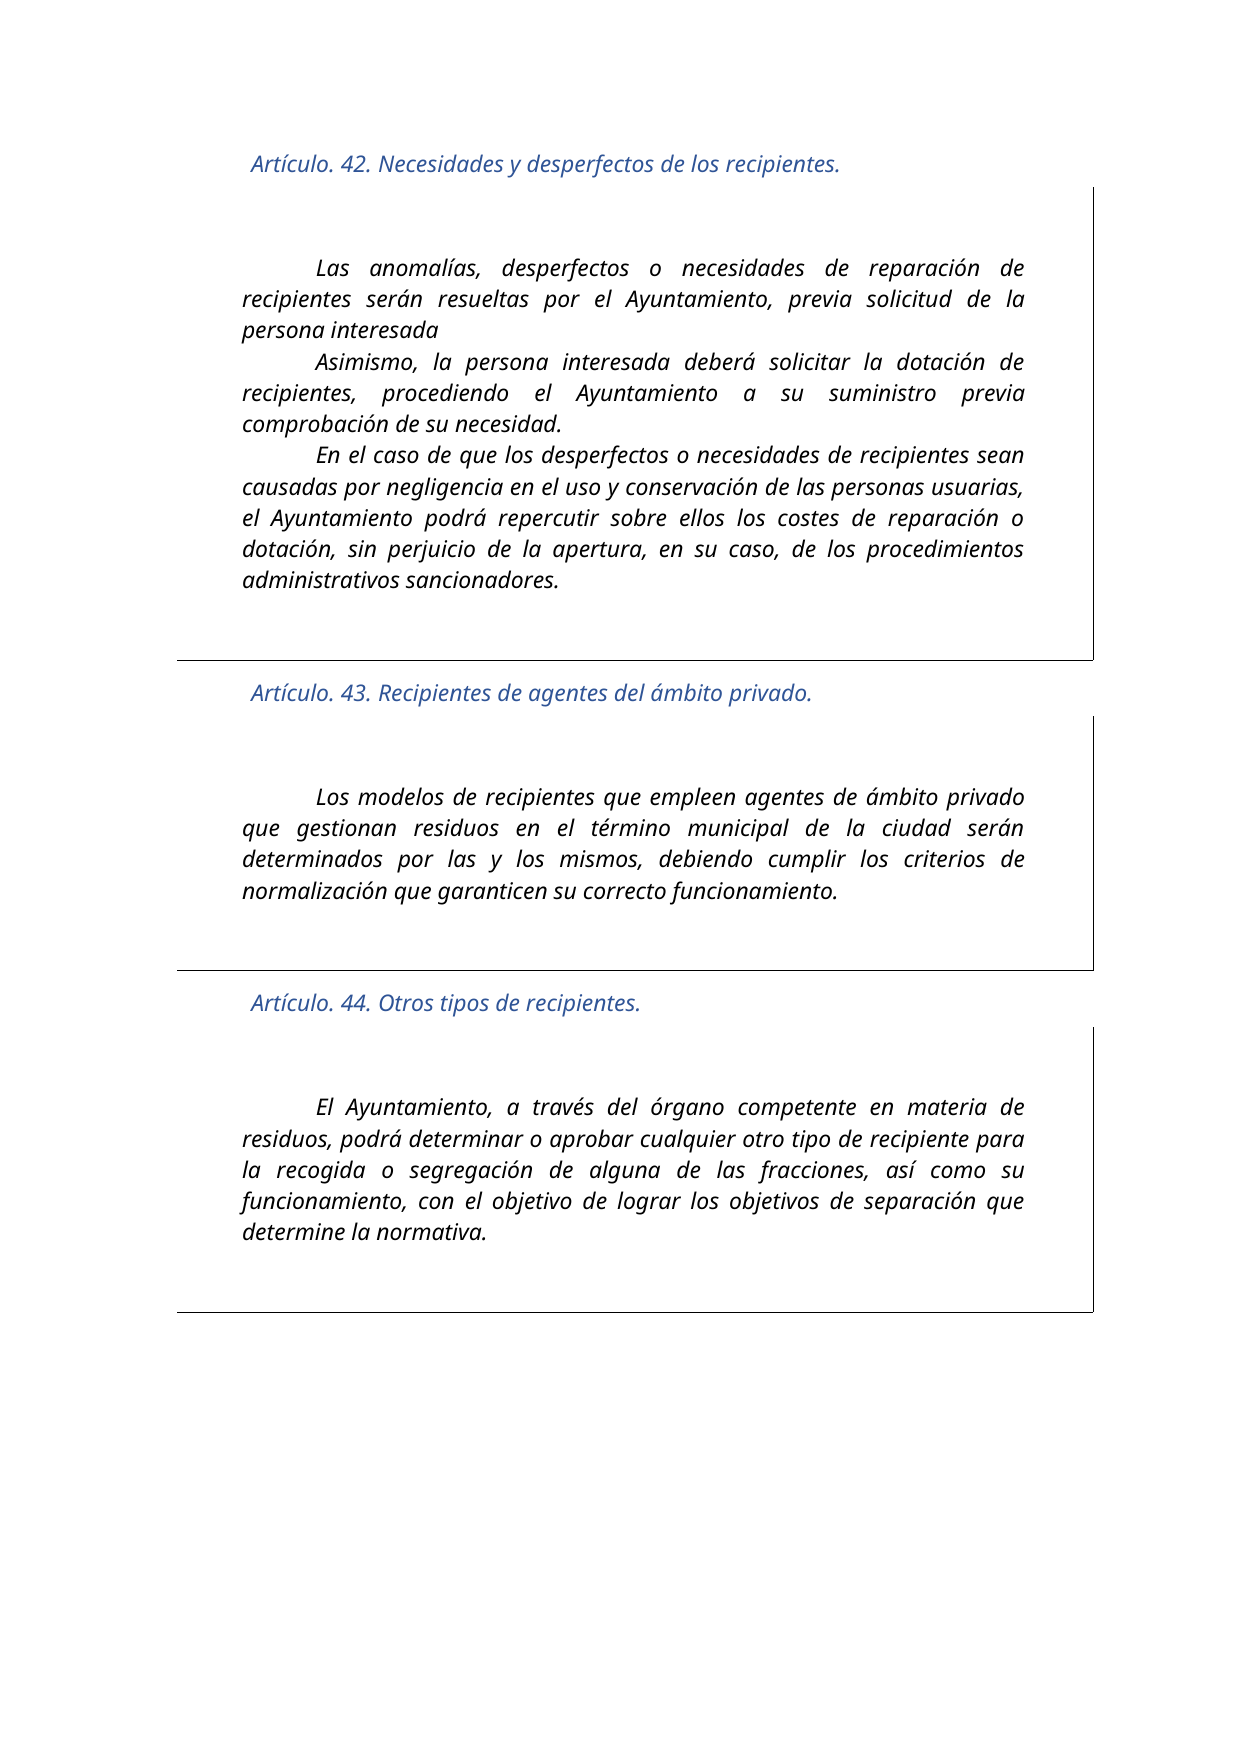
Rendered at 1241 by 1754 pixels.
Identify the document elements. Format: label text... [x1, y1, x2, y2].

text El Ayuntamiento, a través del órgano competente en materia de residuos, podrá determinar o aprobar cualquier otro tipo de recipiente para la recogida o segregación de alguna de las fracciones, así como su funcionamiento, con el objetivo de lograr los objetivos de separación que determine la normativa. [177, 1027, 1093, 1312]
subtitle Artículo. 42. Necesidades y desperfectos de los recipientes. [177, 148, 1093, 179]
subtitle Artículo. 43. Recipientes de agentes del ámbito privado. [177, 677, 1093, 708]
text Asimismo, la persona interesada deberá solicitar la dotación de recipientes, procediendo el Ayuntamiento a su suministro previa comprobación de su necesidad. [177, 346, 1093, 439]
subtitle Artículo. 44. Otros tipos de recipientes. [177, 987, 1093, 1018]
text Los modelos de recipientes que empleen agentes de ámbito privado que gestionan residuos en el término municipal de la ciudad serán determinados por las y los mismos, debiendo cumplir los criterios de normalización que garanticen su correcto funcionamiento. [177, 716, 1093, 970]
text Las anomalías, desperfectos o necesidades de reparación de recipientes serán resueltas por el Ayuntamiento, previa solicitud de la persona interesada [177, 187, 1093, 346]
text En el caso de que los desperfectos o necesidades de recipientes sean causadas por negligencia en el uso y conservación de las personas usuarias, el Ayuntamiento podrá repercutir sobre ellos los costes de reparación o dotación, sin perjuicio de la apertura, en su caso, de los procedimientos administrativos sancionadores. [177, 439, 1093, 660]
